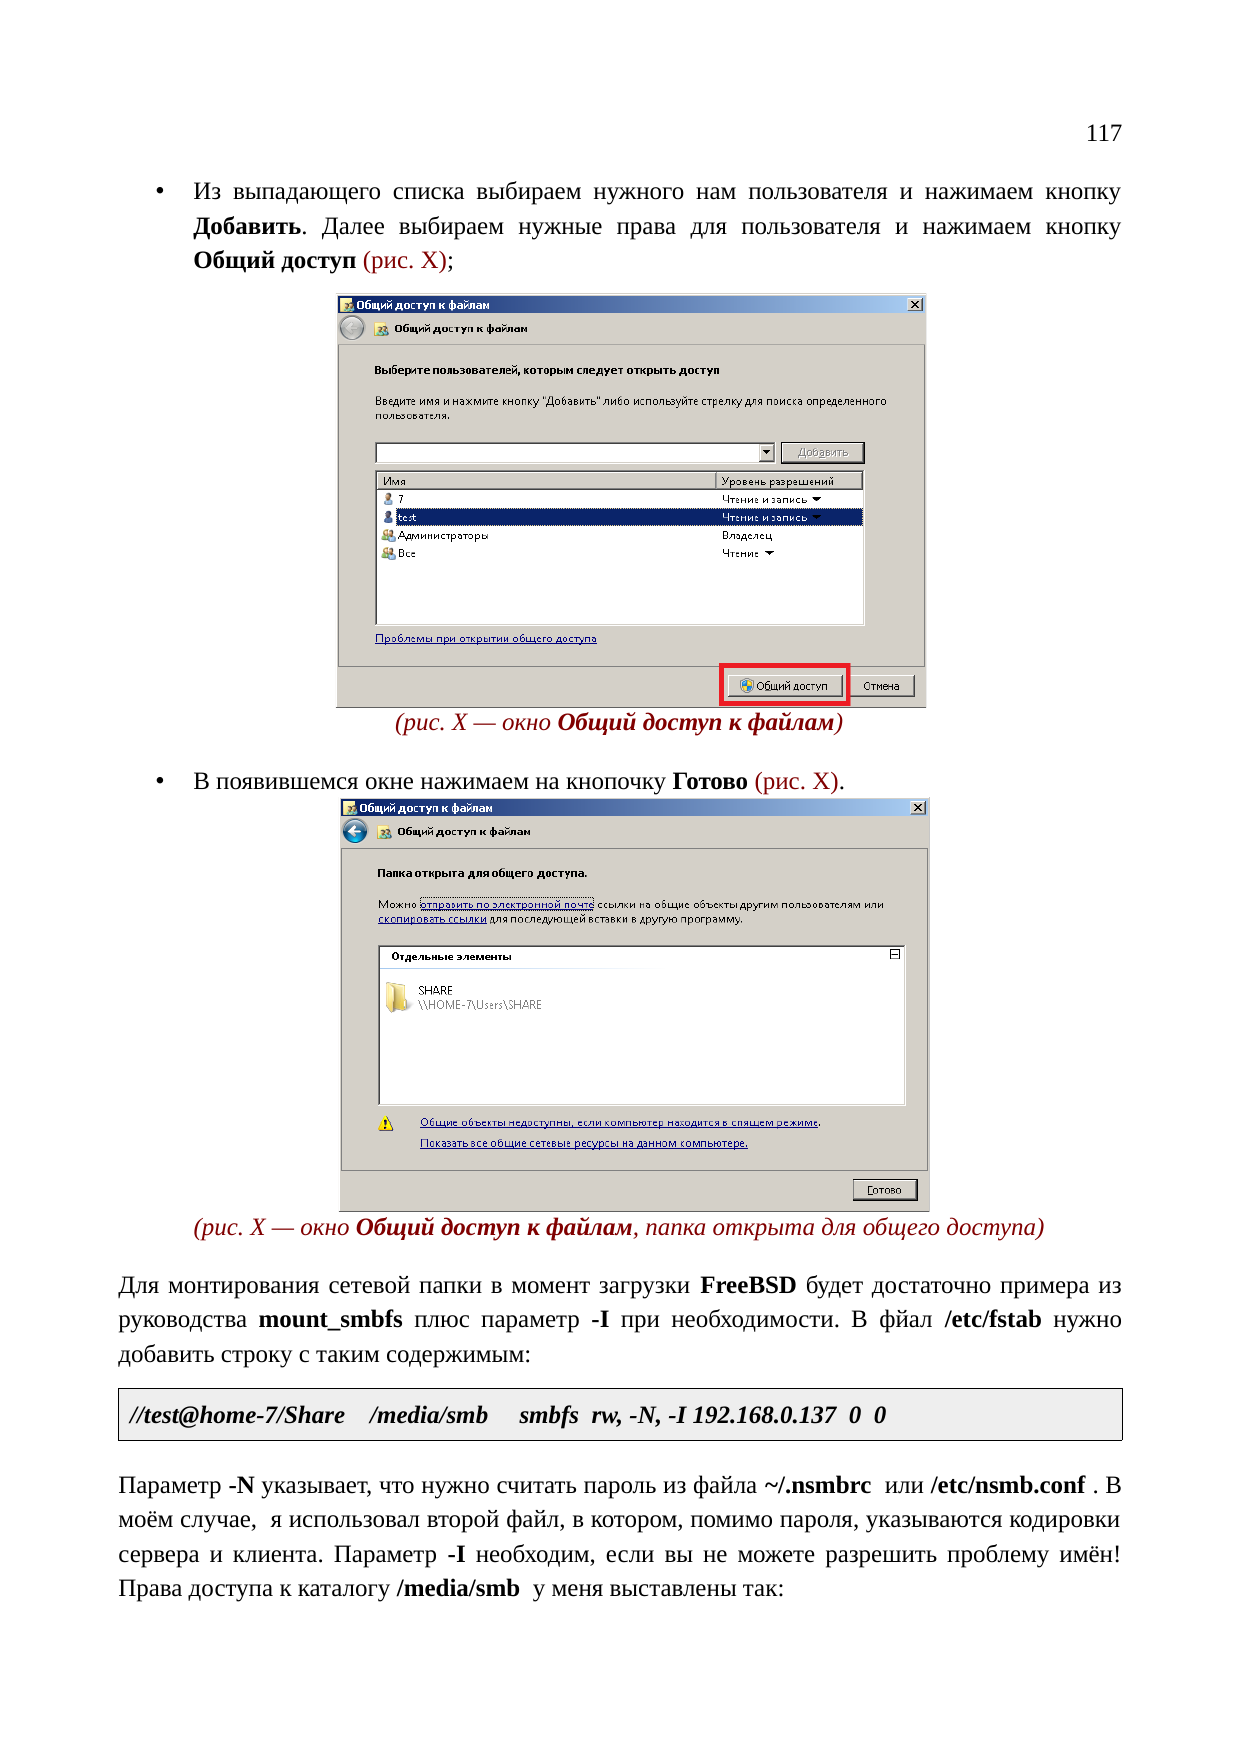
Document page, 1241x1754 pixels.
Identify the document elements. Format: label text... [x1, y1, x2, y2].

list Из выпадающего списка выбираем нужного нам пользователя и нажимаем кнопку Добавить. Далее выбираем нужные права для пользователя и нажимаем кнопку Общий доступ (рис. Х); [156, 176, 1122, 274]
text (рис. Х — окно Общий доступ к файлам, папка открыта для общего доступа) [118, 1212, 1122, 1240]
list В появившемся окне нажимаем на кнопочку Готово (рис. Х). [156, 766, 1122, 794]
text Для монтирования сетевой папки в момент загрузки FreeBSD будет достаточно примера из руководства mount_smbfs плюс параметр -I при необходимости. В фйал /etc/fstab нужно добавить строку с таким содержимым: [118, 1270, 1122, 1367]
picture [335, 293, 927, 708]
text (рис. Х — окно Общий доступ к файлам) [118, 708, 1122, 736]
picture [338, 797, 930, 1212]
text //test@home-7/Share /media/smb smbfs rw, -N, -I 192.168.0.137 0 0 [119, 1389, 1122, 1440]
text Параметр -N указывает, что нужно считать пароль из файла ~/.nsmbrc или /etc/nsmb.conf . В моём случае, я использовал второй файл, в котором, помимо пароля, указываются кодировки сервера и клиента. Параметр -I необходим, если вы не можете разрешить проблему имён! Права доступа к каталогу /media/smb у меня выставлены так: [118, 1470, 1122, 1602]
